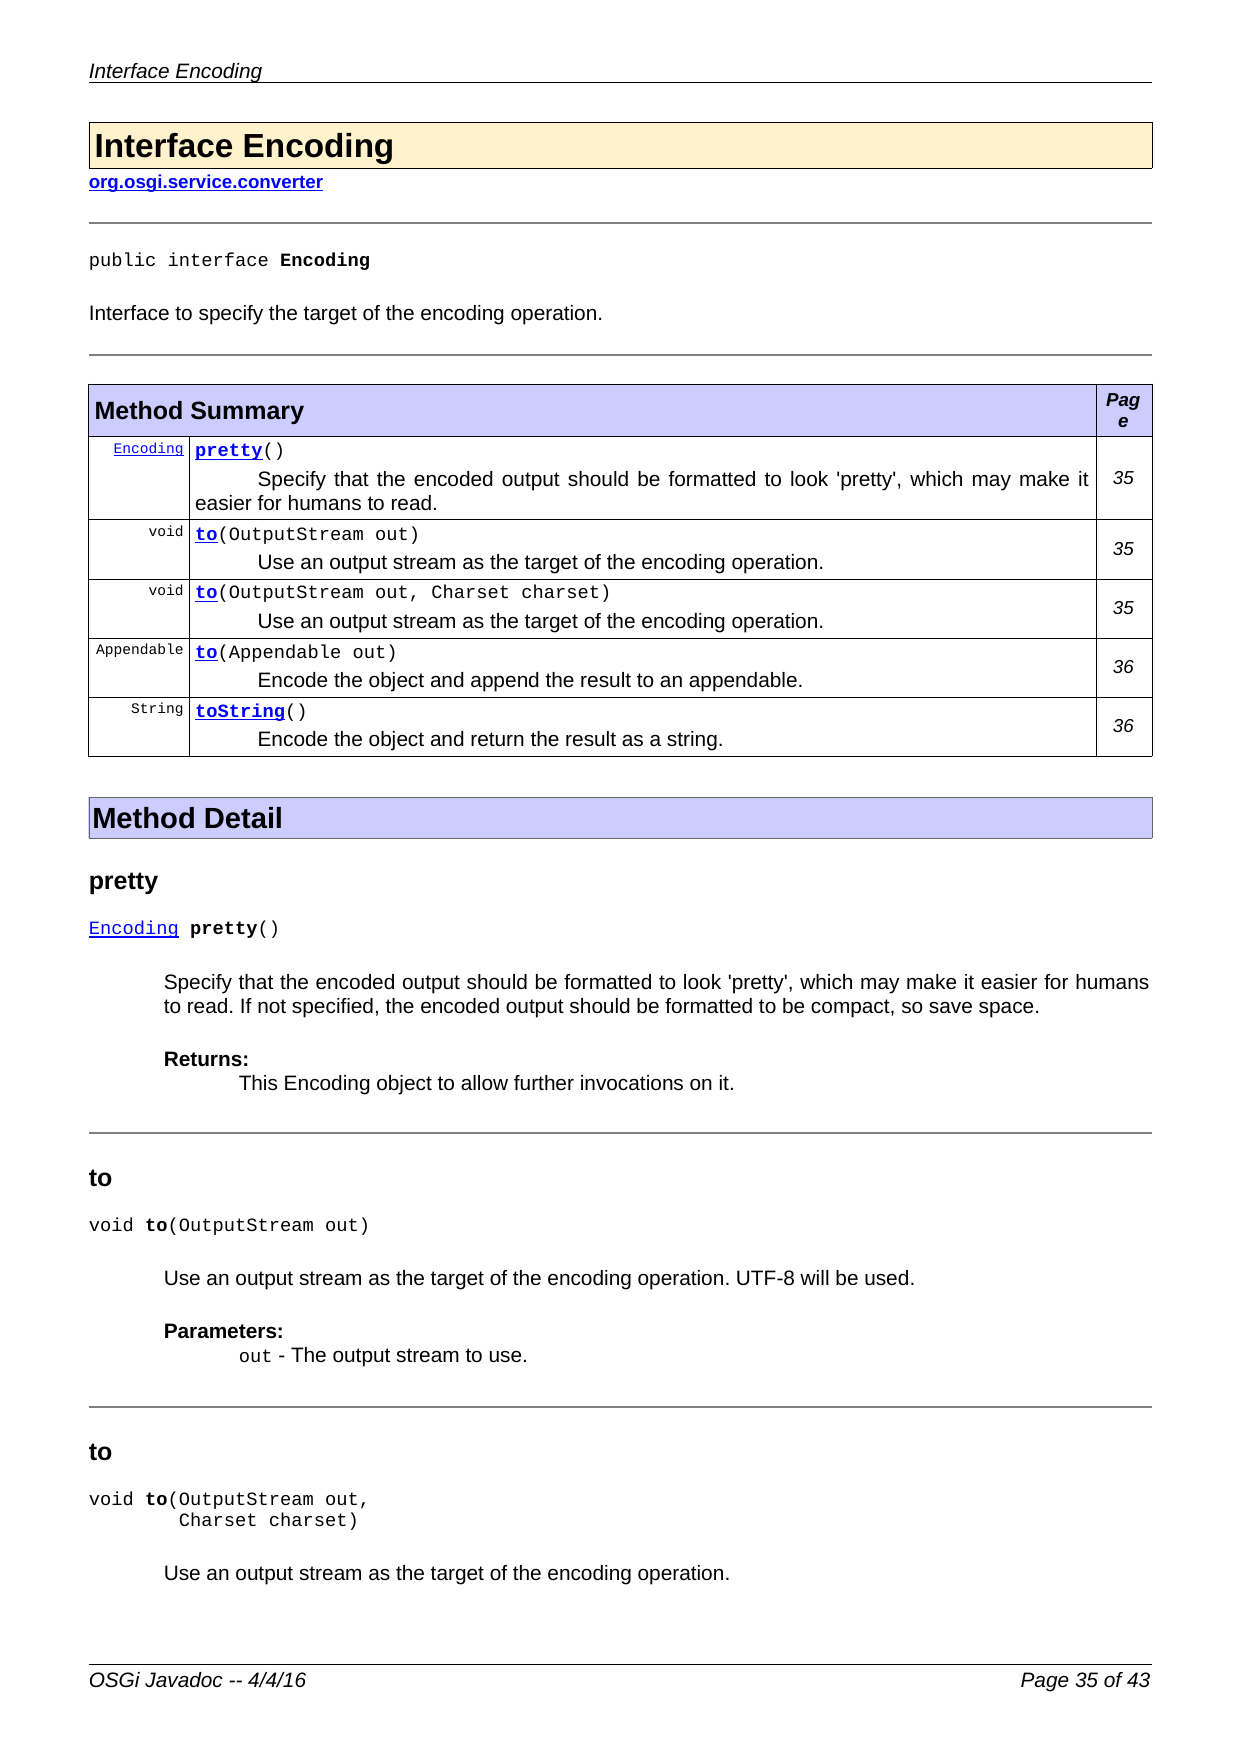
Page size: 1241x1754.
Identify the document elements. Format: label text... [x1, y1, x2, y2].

table_header Method Summary [89, 385, 1096, 436]
subtitle Interface Encoding [90, 123, 1152, 168]
table_cell 35 [1097, 437, 1152, 519]
table_cell 36 [1097, 698, 1152, 756]
text Specify that the encoded output should be formatted to look 'pretty', which may make it easier for humans to read. If not specified, the encoded output should be formatted to be compact, so save space. [163, 969, 1152, 1017]
table_header Page [1097, 385, 1152, 436]
subtitle to [88, 1437, 1152, 1465]
table_cell toString() Encode the object and return the result as a string. [190, 698, 1096, 756]
subtitle Method Detail [90, 798, 1152, 838]
text org.osgi.service.converter [88, 171, 1152, 193]
text public interface Encoding [88, 250, 1152, 272]
text This Encoding object to allow further invocations on it. [238, 1071, 1152, 1094]
table_cell Appendable [89, 639, 189, 697]
table_cell void [89, 520, 189, 578]
table_cell to(OutputStream out, Charset charset) Use an output stream as the target of the encoding operation. [190, 580, 1096, 637]
text Use an output stream as the target of the encoding operation. [163, 1561, 1152, 1585]
subtitle pretty [88, 866, 1152, 895]
text Encoding pretty() [88, 919, 1152, 940]
table_cell Encoding [89, 437, 189, 519]
text out - The output stream to use. [238, 1343, 1152, 1368]
table_cell pretty() Specify that the encoded output should be formatted to look 'pretty', which may make it easier for humans to read. [190, 437, 1096, 519]
text Use an output stream as the target of the encoding operation. UTF-8 will be used. [163, 1266, 1152, 1290]
subtitle to [88, 1163, 1152, 1191]
text Returns: [163, 1047, 1152, 1071]
table_cell to(OutputStream out) Use an output stream as the target of the encoding operation. [190, 520, 1096, 578]
table_cell String [89, 698, 189, 756]
text void to(OutputStream out) [88, 1216, 1152, 1237]
table_cell void [89, 580, 189, 637]
table_cell 35 [1097, 520, 1152, 578]
table_cell 35 [1097, 580, 1152, 637]
text void to(OutputStream out, Charset charset) [88, 1489, 1152, 1532]
text Interface to specify the target of the encoding operation. [88, 301, 1152, 325]
text Parameters: [163, 1319, 1152, 1343]
table_cell 36 [1097, 639, 1152, 697]
table_cell to(Appendable out) Encode the object and append the result to an appendable. [190, 639, 1096, 697]
